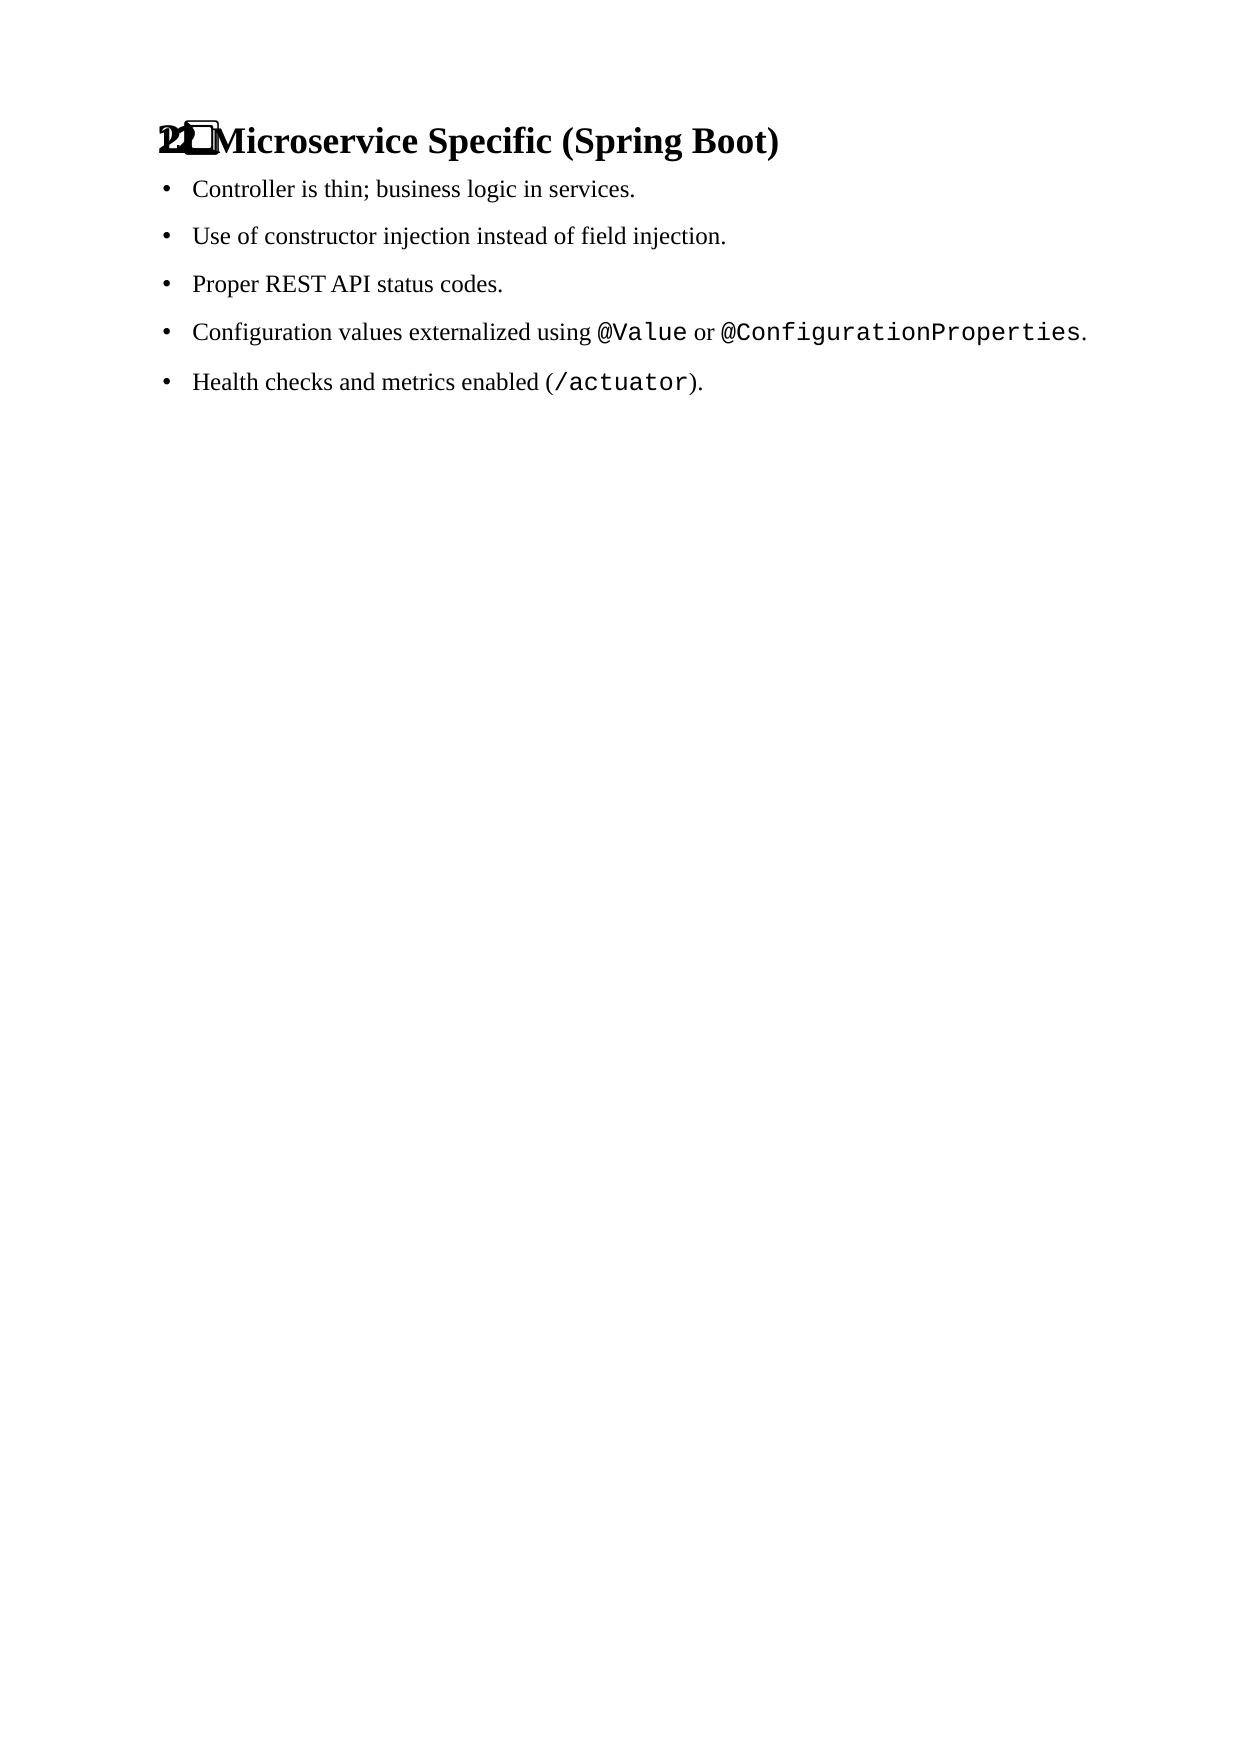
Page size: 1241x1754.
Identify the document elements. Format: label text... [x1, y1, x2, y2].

list Configuration values externalized using @Value or @ConfigurationProperties. [162, 317, 1122, 347]
list Use of constructor injection instead of field injection. [162, 221, 1122, 250]
list Health checks and metrics enabled (/actuator). [162, 367, 1122, 397]
list Controller is thin; business logic in services. [162, 174, 1122, 202]
subtitle 💡 12️⃣ Microservice Specific (Spring Boot) [118, 118, 1122, 161]
list Proper REST API status codes. [162, 269, 1122, 298]
